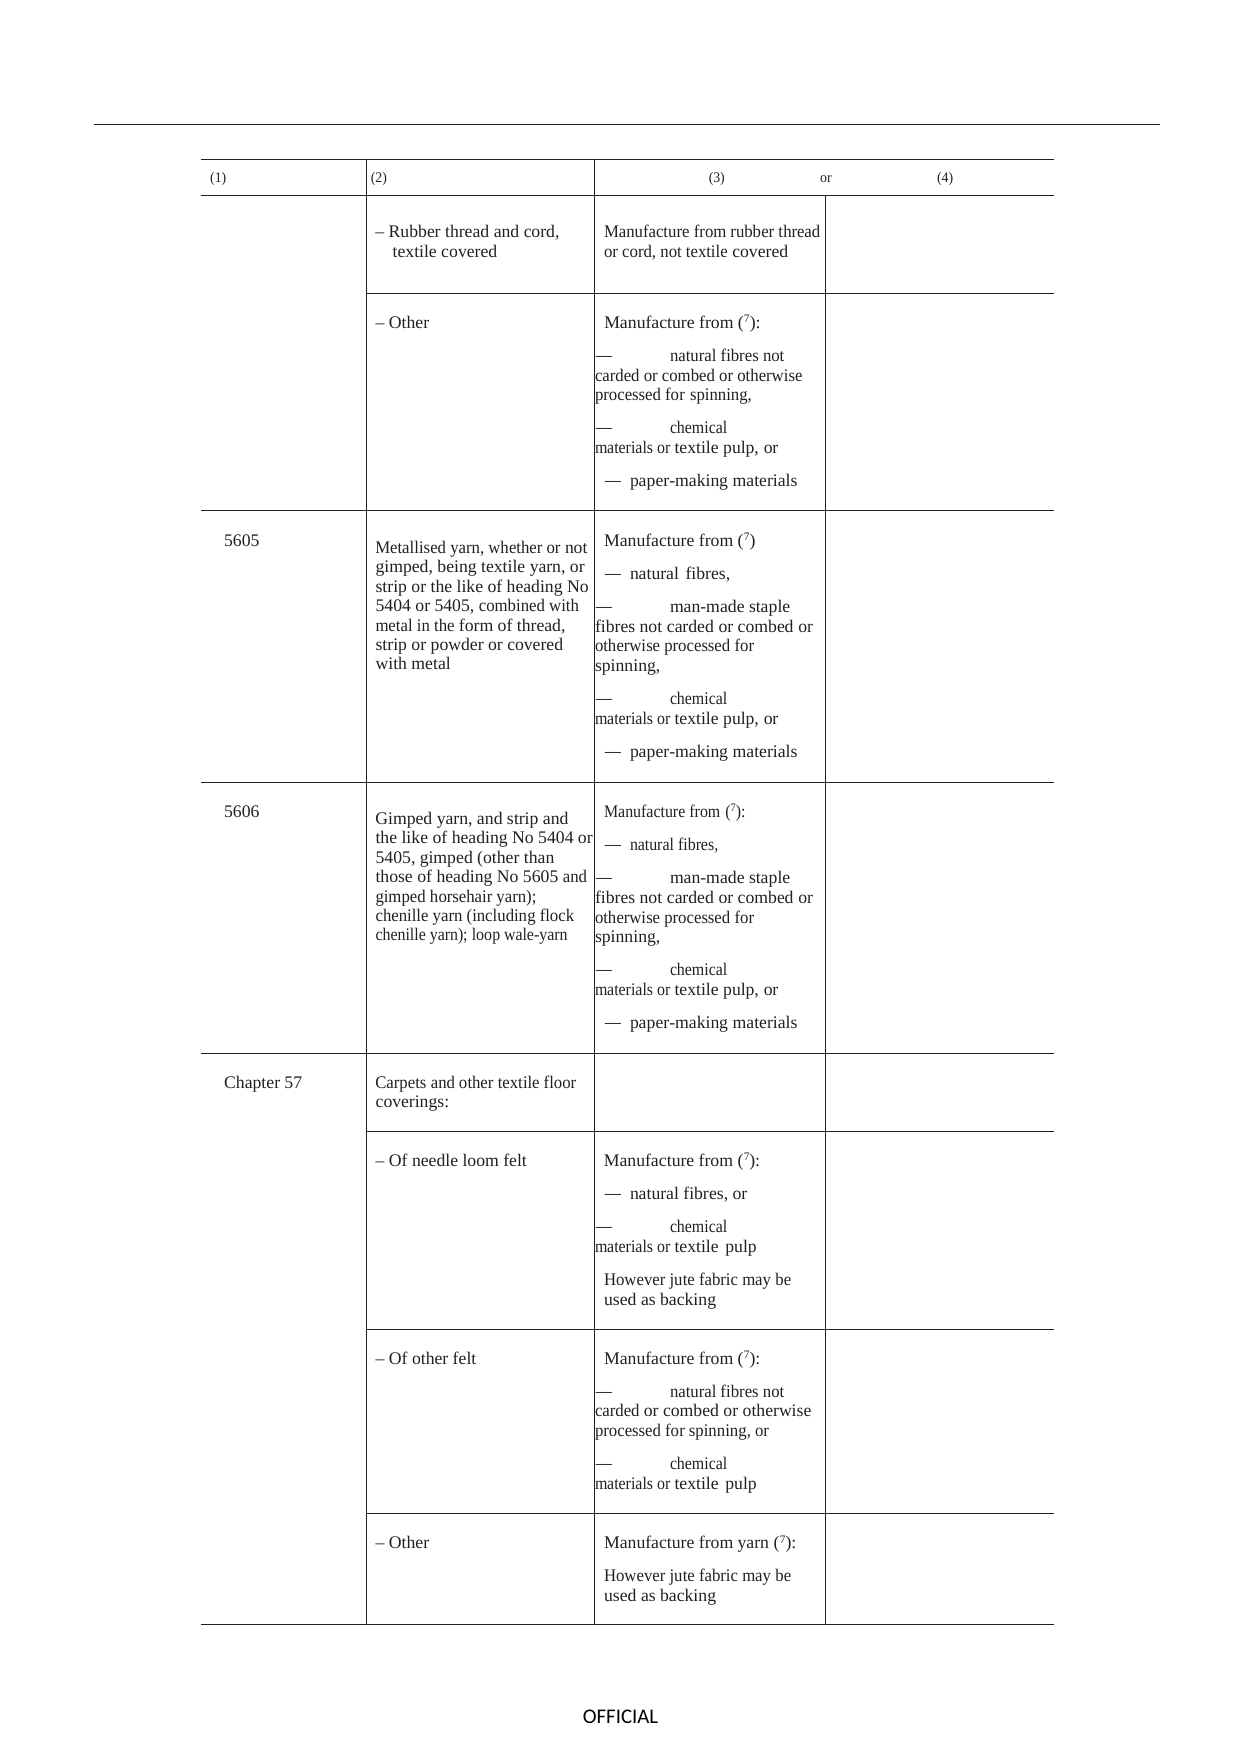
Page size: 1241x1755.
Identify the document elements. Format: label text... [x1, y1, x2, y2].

table_cell [826, 1514, 1054, 1624]
table_cell – Other [367, 294, 594, 510]
table_cell [826, 783, 1054, 1053]
table_cell Metallised yarn, whether or not gimped, being textile yarn, or strip or the like of heading No 5404 or 5405, combined with metal in the form of thread, strip or powder or covered with metal [367, 511, 594, 782]
table_cell Manufacture from rubber thread or cord, not textile covered [595, 196, 825, 293]
table_cell [826, 1132, 1054, 1328]
table_header (2) [367, 160, 594, 195]
table_header (1) [201, 160, 366, 195]
table_cell [826, 1330, 1054, 1513]
table_cell – Of other felt [367, 1330, 594, 1513]
table_cell Manufacture from (7): natural fibres not carded or combed or otherwise processed for spinning, or chemical materials or textile pulp [595, 1330, 825, 1513]
table_cell Manufacture from (7): natural fibres not carded or combed or otherwise processed for spinning, chemical materials or textile pulp, or paper-making materials [595, 294, 825, 510]
table_cell [595, 1054, 825, 1131]
table_cell Carpets and other textile floor coverings: [367, 1054, 594, 1131]
table_cell Gimped yarn, and strip and the like of heading No 5404 or 5405, gimped (other than those of heading No 5605 and gimped horsehair yarn); chenille yarn (including flock chenille yarn); loop wale-yarn [367, 783, 594, 1053]
table_cell [826, 196, 1054, 293]
table_cell Manufacture from (7): natural fibres, or chemical materials or textile pulp However jute fabric may be used as backing [595, 1132, 825, 1328]
table_cell [826, 294, 1054, 510]
table_cell Manufacture from yarn (7): However jute fabric may be used as backing [595, 1514, 825, 1624]
table_cell 5606 [201, 783, 366, 1053]
table_header (3) or (4) [595, 160, 1054, 195]
table_cell Chapter 57 [201, 1054, 366, 1624]
table_cell 5605 [201, 511, 366, 782]
table_cell – Of needle loom felt [367, 1132, 594, 1328]
table_cell [201, 196, 366, 510]
table_cell – Rubber thread and cord, textile covered [367, 196, 594, 293]
table_cell Manufacture from (7): natural fibres, man-made staple fibres not carded or combed or otherwise processed for spinning, chemical materials or textile pulp, or paper-making materials [595, 783, 825, 1053]
table_cell Manufacture from (7) natural fibres, man-made staple fibres not carded or combed or otherwise processed for spinning, chemical materials or textile pulp, or paper-making materials [595, 511, 825, 782]
table_cell – Other [367, 1514, 594, 1624]
table_cell [826, 511, 1054, 782]
table_cell [826, 1054, 1054, 1131]
